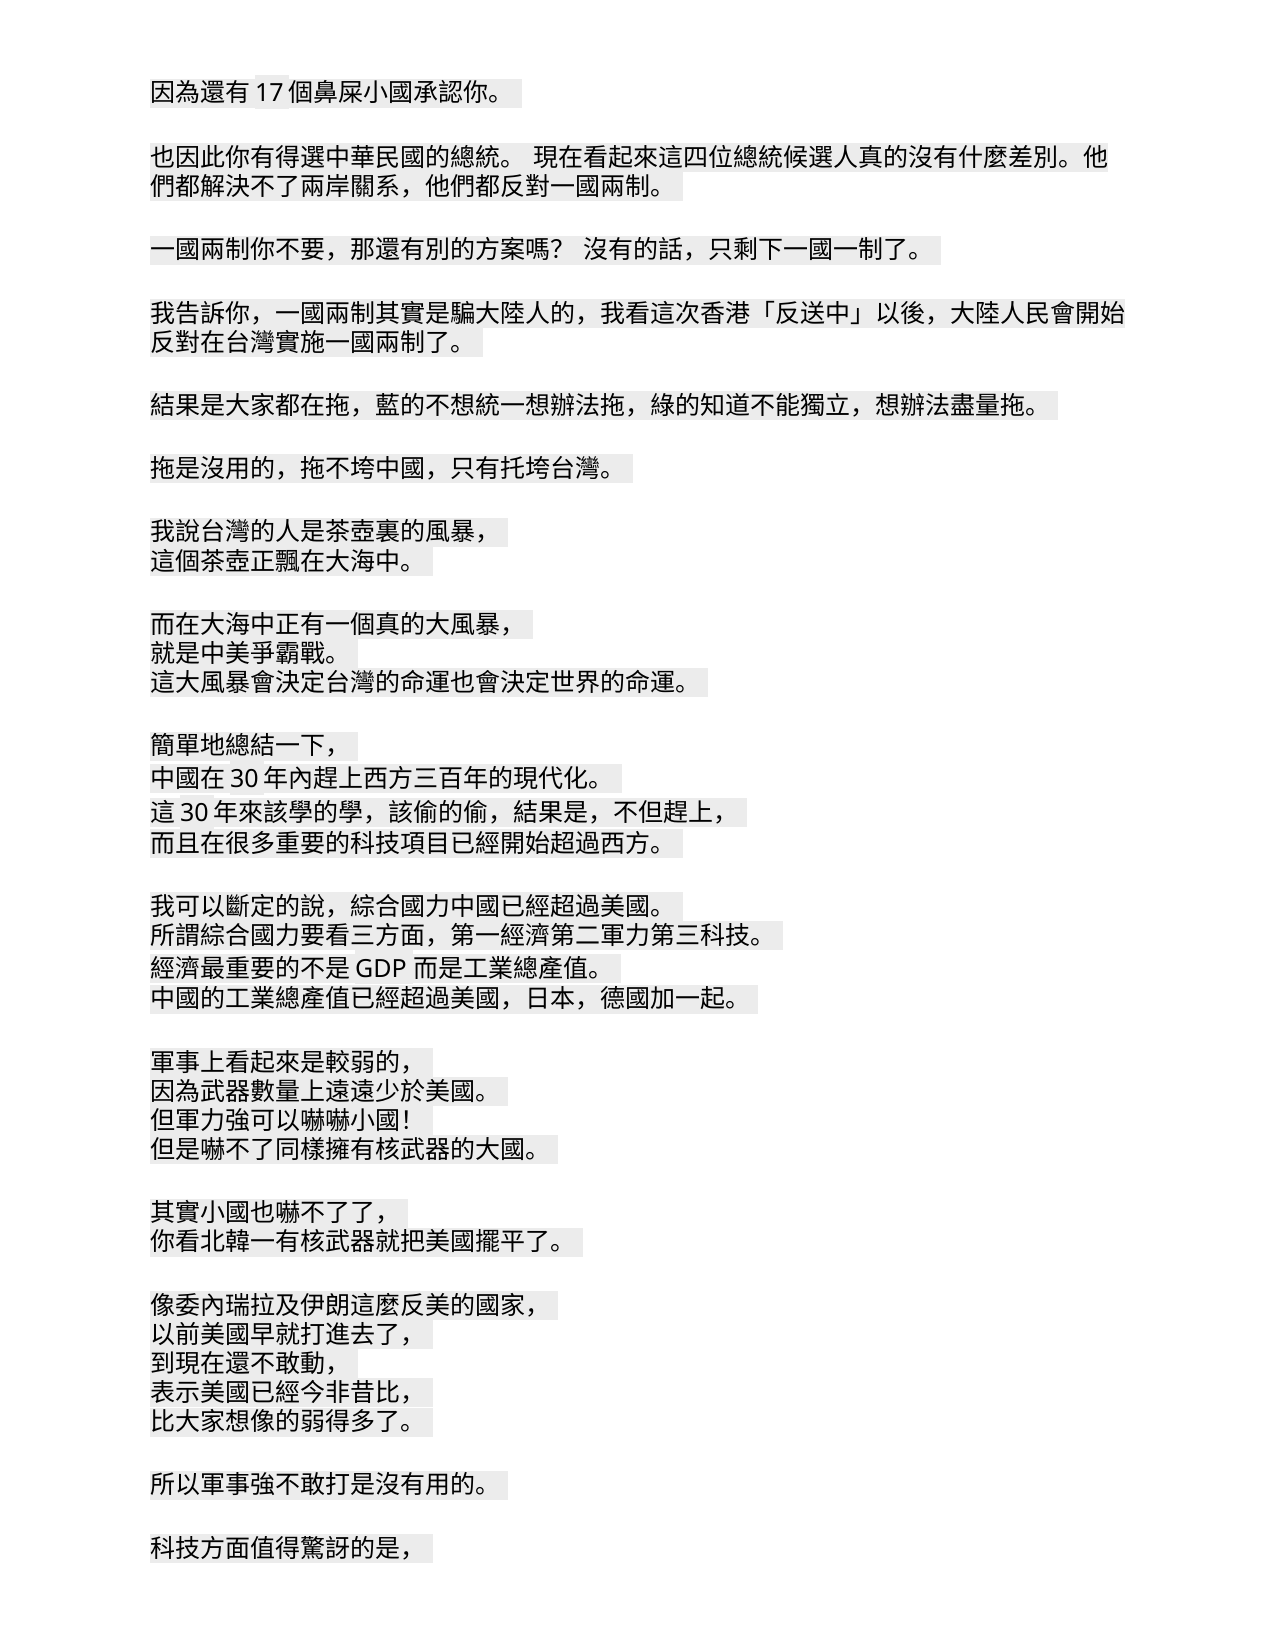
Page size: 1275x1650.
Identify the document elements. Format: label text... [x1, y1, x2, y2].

text 因為還有17個鼻屎小國承認你。 也因此你有得選中華民國的總統。 現在看起來這四位總統候選人真的沒有什麼差別。他們都解決不了兩岸關系，他們都反對一國兩制。 一國兩制你不要，那還有別的方案嗎？ 沒有的話，只剩下一國一制了。 我告訴你，一國兩制其實是騙大陸人的，我看這次香港「反送中」以後，大陸人民會開始反對在台灣實施一國兩制了。 結果是大家都在拖，藍的不想統一想辦法拖，綠的知道不能獨立，想辦法盡量拖。 拖是沒用的，拖不垮中國，只有托垮台灣。 我說台灣的人是茶壺裏的風暴， 這個茶壺正飄在大海中。 而在大海中正有一個真的大風暴， 就是中美爭霸戰。 這大風暴會決定台灣的命運也會決定世界的命運。 簡單地總結一下， 中國在30年內趕上西方三百年的現代化。 這30年來該學的學，該偷的偷，結果是，不但趕上， 而且在很多重要的科技項目已經開始超過西方。 我可以斷定的說，綜合國力中國已經超過美國。 所謂綜合國力要看三方面，第一經濟第二軍力第三科技。 經濟最重要的不是GDP 而是工業總產值。 中國的工業總產值已經超過美國，日本，德國加一起。 軍事上看起來是較弱的， 因為武器數量上遠遠少於美國。 但軍力強可以嚇嚇小國！ 但是嚇不了同樣擁有核武器的大國。 其實小國也嚇不了了， 你看北韓一有核武器就把美國擺平了。 像委內瑞拉及伊朗這麼反美的國家， 以前美國早就打進去了， 到現在還不敢動， 表示美國已經今非昔比， 比大家想像的弱得多了。 所以軍事強不敢打是沒有用的。 科技方面值得驚訝的是， [150, 75, 1125, 1563]
